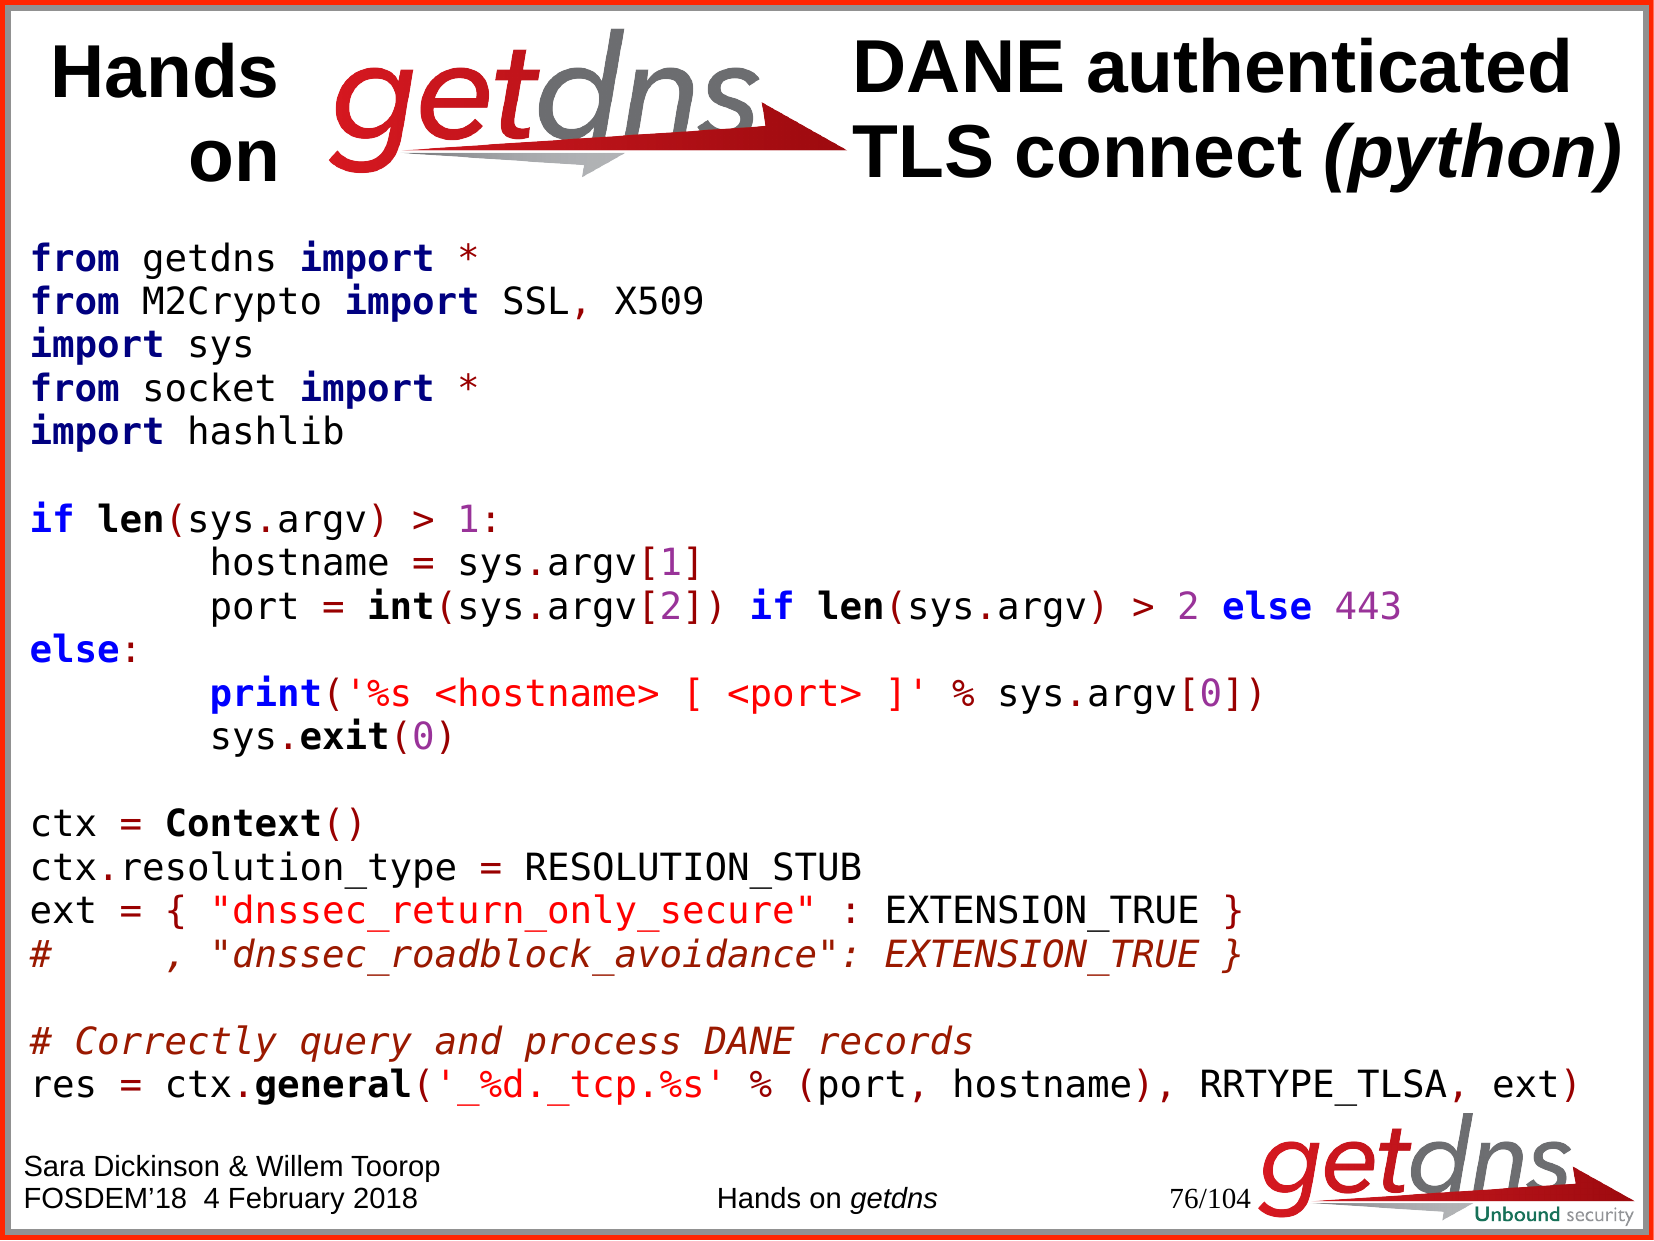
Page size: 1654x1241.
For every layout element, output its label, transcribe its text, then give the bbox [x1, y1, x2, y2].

picture [1251, 1225, 1642, 1232]
list from getdns import * from M2Crypto import SSL, X509 import sys from socket import * import hashlib if len(sys.argv) > 1: hostname = sys.argv[1] port = int(sys.argv[2]) if len(sys.argv) > 2 else 443 else: print('%s <hostname> [ <port> ]' % sys.argv[0]) sys.exit(0) ctx = Context() ctx.resolution_type = RESOLUTION_STUB ext = { "dnssec_return_only_secure" : EXTENSION_TRUE } # , "dnssec_roadblock_avoidance": EXTENSION_TRUE } # Correctly query and process DANE records res = ctx.general('_%d._tcp.%s' % (port, hostname), RRTYPE_TLSA, ext) [29, 236, 1644, 1225]
title DANE authenticated TLS connect (python) [852, 24, 1654, 193]
picture [319, 20, 857, 193]
title Hands on [0, 0, 280, 267]
